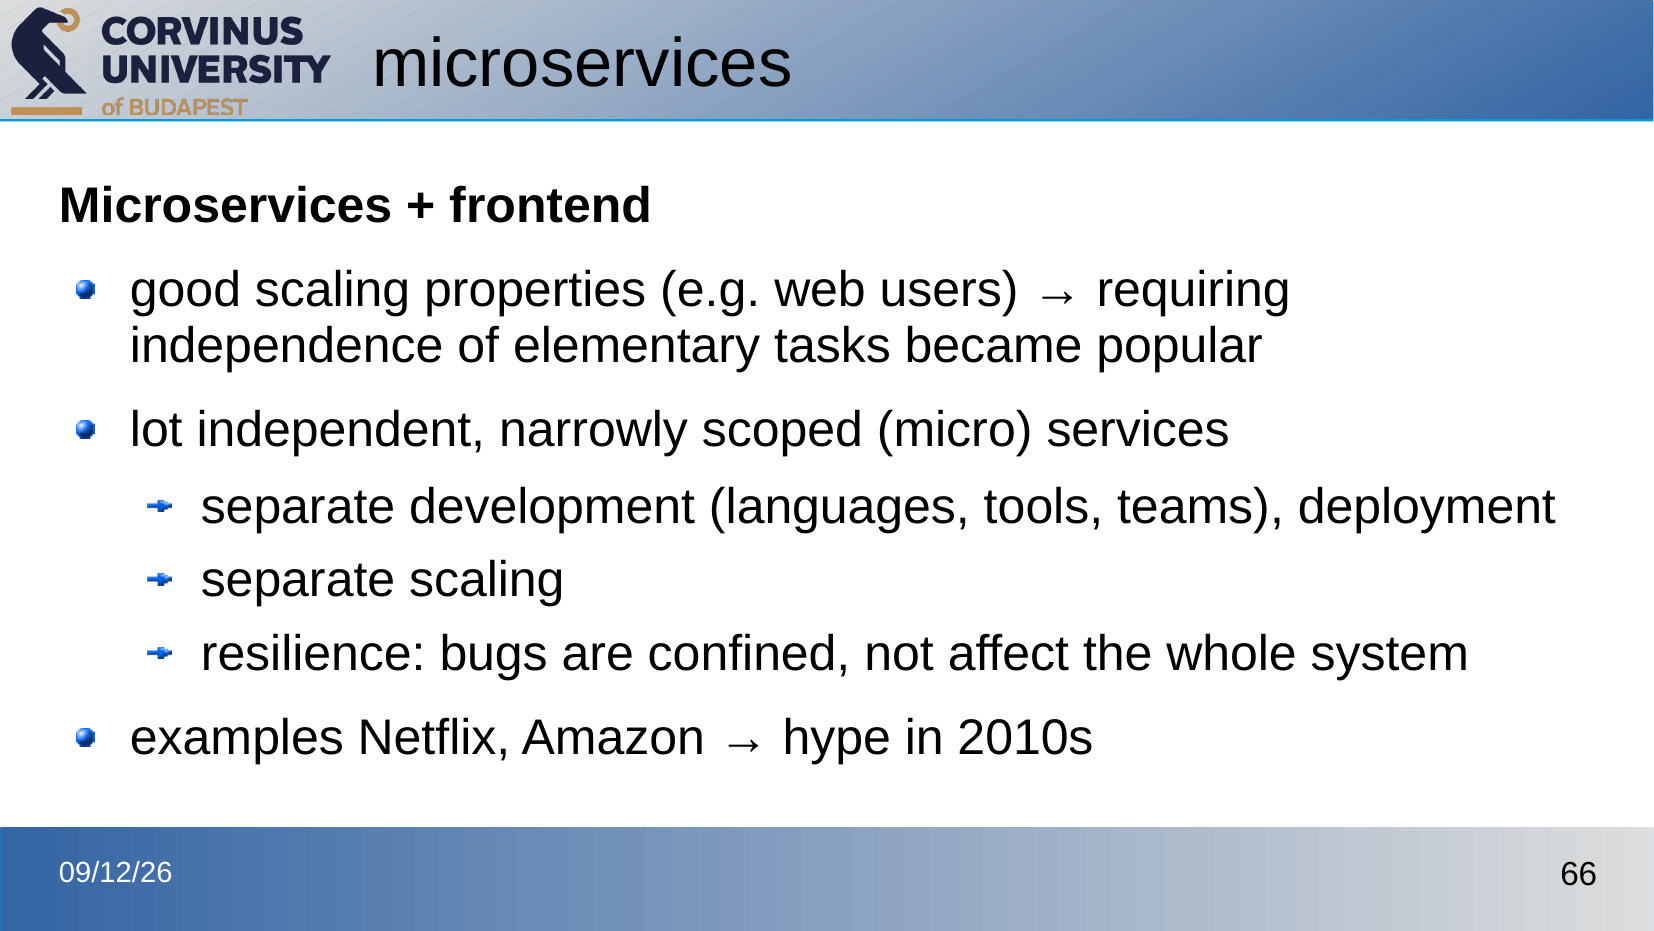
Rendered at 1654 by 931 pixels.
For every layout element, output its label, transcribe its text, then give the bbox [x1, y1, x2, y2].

title microservices [372, 23, 1625, 103]
picture [11, 7, 331, 115]
list Microservices + frontend good scaling properties (e.g. web users) → requiring independence of elementary tasks became popular lot independent, narrowly scoped (micro) services separate development (languages, tools, teams), deployment separate scaling resilience: bugs are confined, not affect the whole system examples Netflix, Amazon → hype in 2010s [59, 177, 1595, 768]
